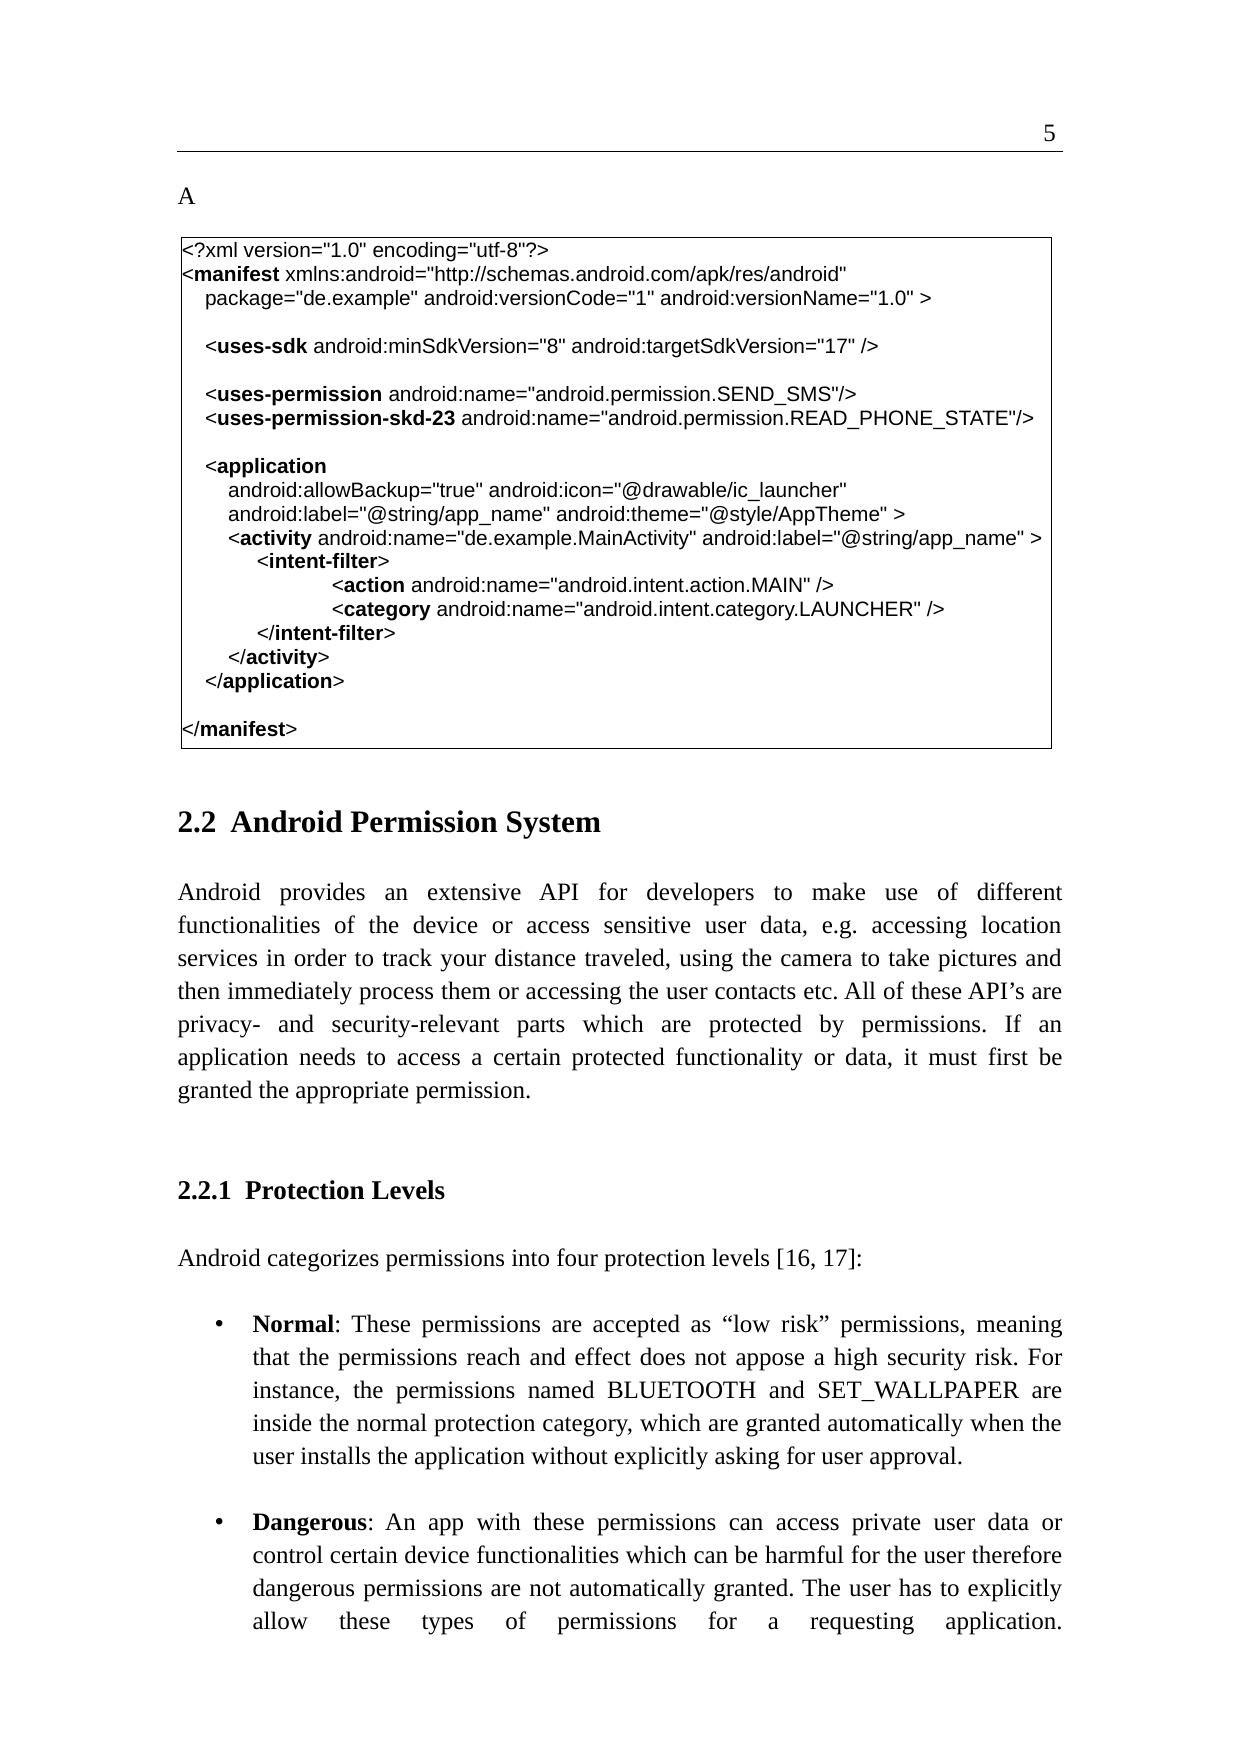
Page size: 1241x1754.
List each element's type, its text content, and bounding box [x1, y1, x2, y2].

text A [177, 181, 1063, 209]
text Android categorizes permissions into four protection levels [16, 17]: [177, 1243, 1063, 1272]
text 2.2 Android Permission System [177, 803, 1063, 839]
list Dangerous: An app with these permissions can access private user data or control certain device functionalities which can be harmful for the user therefore dangerous permissions are not automatically granted. The user has to explicitly allow these types of permissions for a requesting application. [215, 1507, 1063, 1635]
text Android provides an extensive API for developers to make use of different functionalities of the device or access sensitive user data, e.g. accessing location services in order to track your distance traveled, using the camera to take pictures and then immediately process them or accessing the user contacts etc. All of these API’s are privacy- and security-relevant parts which are protected by permissions. If an application needs to access a certain protected functionality or data, it must first be granted the appropriate permission. [177, 877, 1063, 1104]
list Normal: These permissions are accepted as “low risk” permissions, meaning that the permissions reach and effect does not appose a high security risk. For instance, the permissions named BLUETOOTH and SET_WALLPAPER are inside the normal protection category, which are granted automatically when the user installs the application without explicitly asking for user approval. [215, 1309, 1063, 1470]
text 2.2.1 Protection Levels [177, 1174, 1063, 1205]
